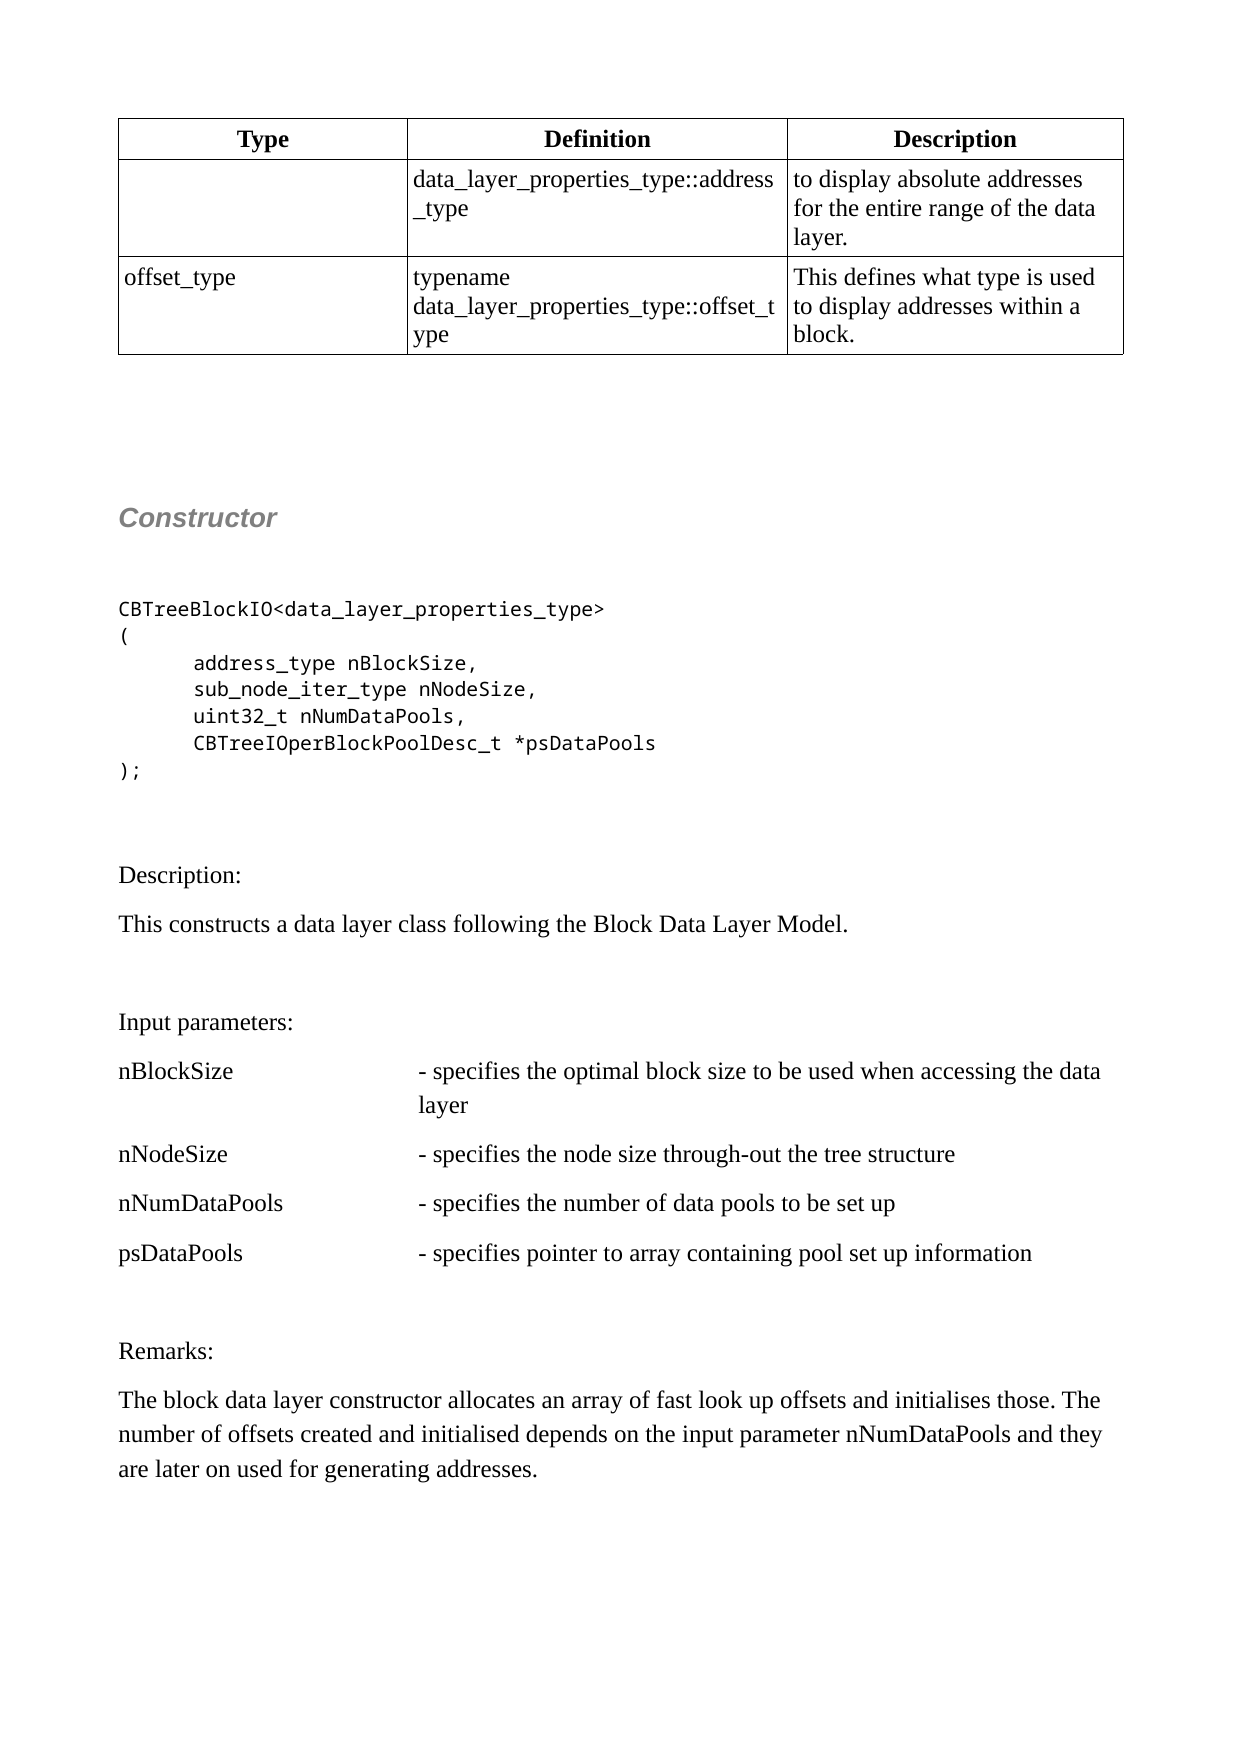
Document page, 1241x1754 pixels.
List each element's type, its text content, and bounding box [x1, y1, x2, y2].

text ( [118, 622, 1122, 649]
text nNumDataPools - specifies the number of data pools to be set up [118, 1188, 1122, 1217]
subtitle Constructor [118, 501, 1122, 533]
table_cell offset_type [119, 257, 407, 354]
table_cell [119, 160, 407, 256]
table_header Description [788, 119, 1123, 158]
text ); [118, 757, 1122, 784]
text uint32_t nNumDataPools, [118, 703, 1122, 730]
table_cell This defines what type is used to display addresses within a block. [788, 257, 1123, 354]
text CBTreeBlockIO<data_layer_properties_type> [118, 595, 1122, 622]
text Input parameters: [118, 1007, 1122, 1036]
text psDataPools - specifies pointer to array containing pool set up information [118, 1238, 1122, 1266]
table_header Type [119, 119, 407, 158]
table_cell to display absolute addresses for the entire range of the data layer. [788, 160, 1123, 256]
text The block data layer constructor allocates an array of fast look up offsets and initialises those. The number of offsets created and initialised depends on the input parameter nNumDataPools and they are later on used for generating addresses. [118, 1385, 1122, 1482]
table_cell typename data_layer_properties_type::offset_type [408, 257, 787, 354]
text Description: [118, 860, 1122, 888]
text address_type nBlockSize, [118, 649, 1122, 676]
table_header Definition [408, 119, 787, 158]
text sub_node_iter_type nNodeSize, [118, 676, 1122, 703]
text nNodeSize - specifies the node size through-out the tree structure [118, 1139, 1122, 1168]
text nBlockSize - specifies the optimal block size to be used when accessing the data layer [118, 1056, 1122, 1119]
text Remarks: [118, 1336, 1122, 1364]
text This constructs a data layer class following the Block Data Layer Model. [118, 909, 1122, 937]
text CBTreeIOperBlockPoolDesc_t *psDataPools [118, 730, 1122, 757]
table_cell data_layer_properties_type::address_type [408, 160, 787, 256]
